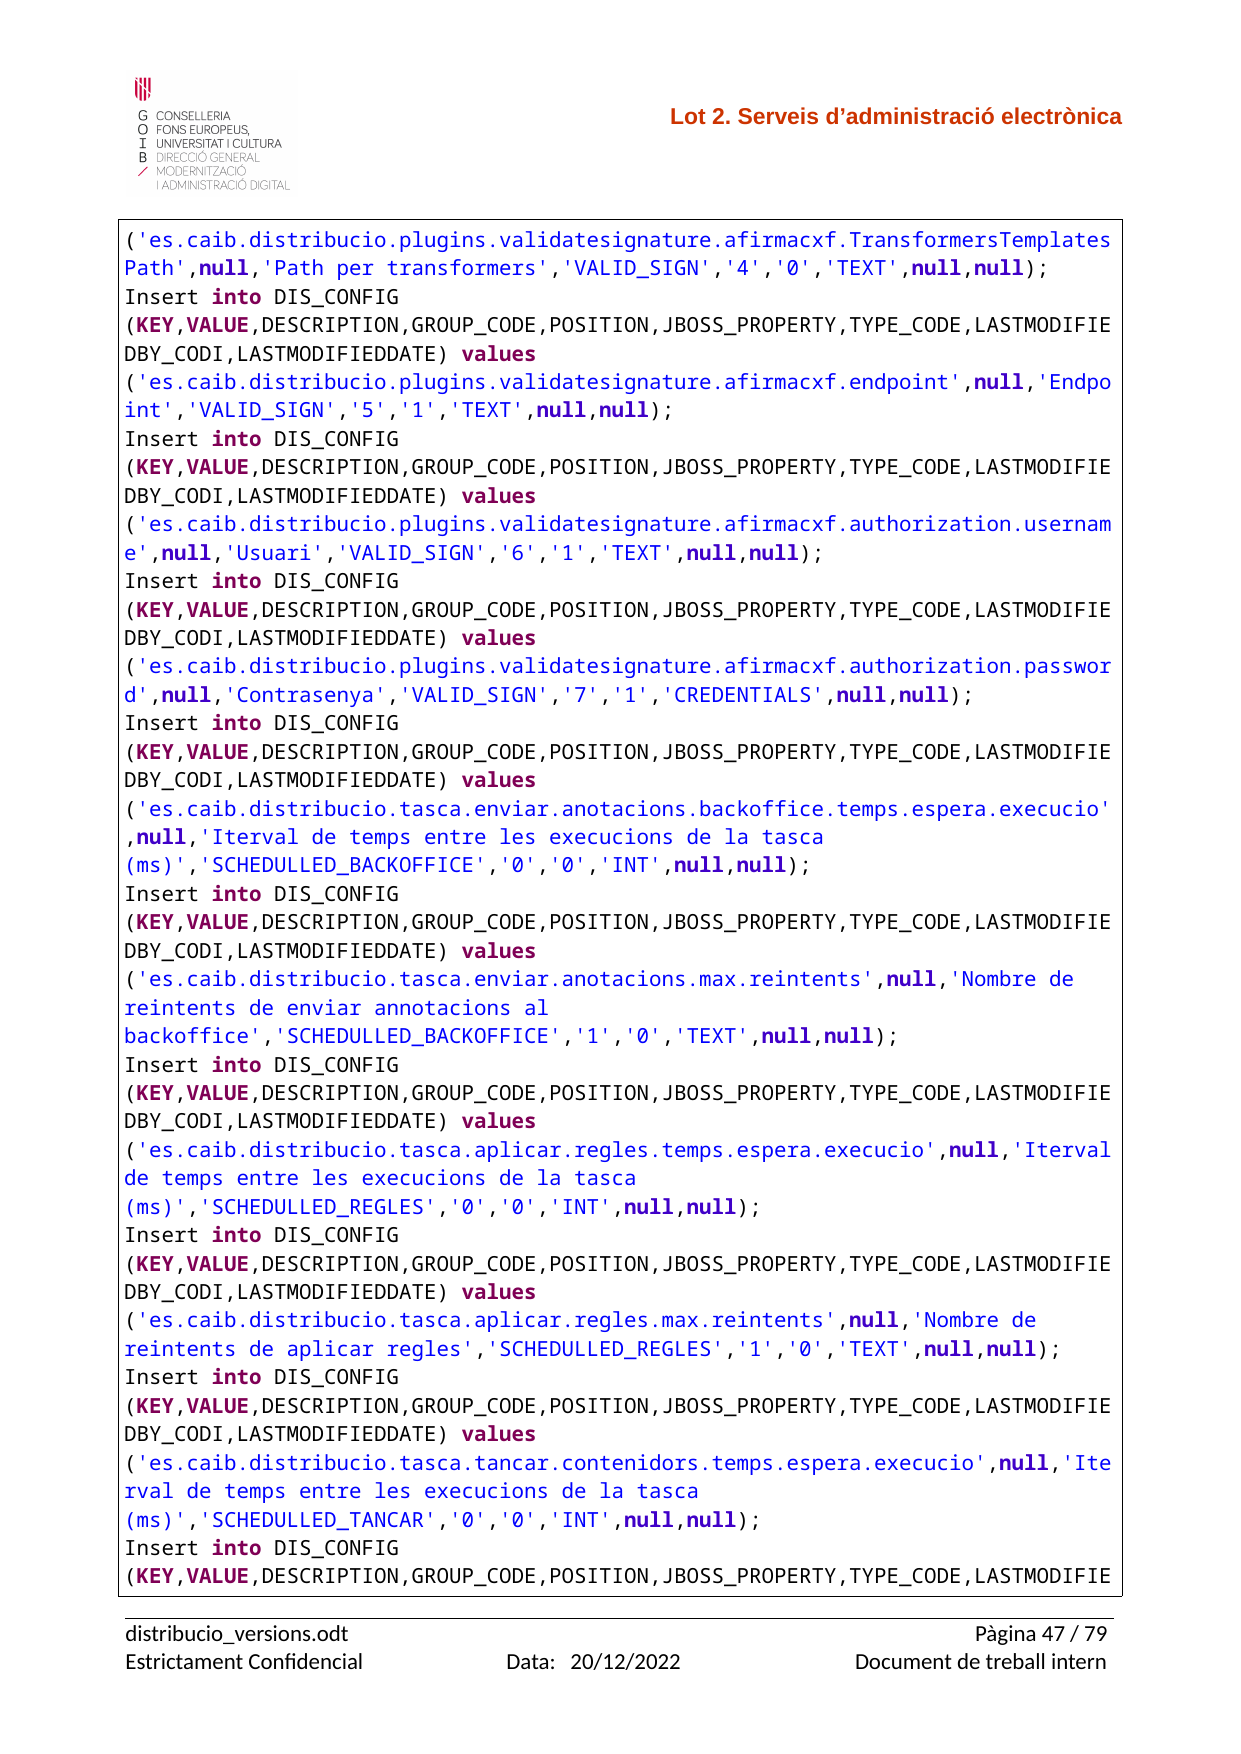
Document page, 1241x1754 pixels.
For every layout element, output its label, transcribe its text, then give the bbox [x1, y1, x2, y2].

picture [126, 70, 299, 197]
table_header ('es.caib.distribucio.plugins.validatesignature.afirmacxf.TransformersTemplatesPath',null,'Path per transformers','VALID_SIGN','4','0','TEXT',null,null); Insert into DIS_CONFIG (KEY,VALUE,DESCRIPTION,GROUP_CODE,POSITION,JBOSS_PROPERTY,TYPE_CODE,LASTMODIFIEDBY_CODI,LASTMODIFIEDDATE) values ('es.caib.distribucio.plugins.validatesignature.afirmacxf.endpoint',null,'Endpoint','VALID_SIGN','5','1','TEXT',null,null); Insert into DIS_CONFIG (KEY,VALUE,DESCRIPTION,GROUP_CODE,POSITION,JBOSS_PROPERTY,TYPE_CODE,LASTMODIFIEDBY_CODI,LASTMODIFIEDDATE) values ('es.caib.distribucio.plugins.validatesignature.afirmacxf.authorization.username',null,'Usuari','VALID_SIGN','6','1','TEXT',null,null); Insert into DIS_CONFIG (KEY,VALUE,DESCRIPTION,GROUP_CODE,POSITION,JBOSS_PROPERTY,TYPE_CODE,LASTMODIFIEDBY_CODI,LASTMODIFIEDDATE) values ('es.caib.distribucio.plugins.validatesignature.afirmacxf.authorization.password',null,'Contrasenya','VALID_SIGN','7','1','CREDENTIALS',null,null); Insert into DIS_CONFIG (KEY,VALUE,DESCRIPTION,GROUP_CODE,POSITION,JBOSS_PROPERTY,TYPE_CODE,LASTMODIFIEDBY_CODI,LASTMODIFIEDDATE) values ('es.caib.distribucio.tasca.enviar.anotacions.backoffice.temps.espera.execucio',null,'Iterval de temps entre les execucions de la tasca (ms)','SCHEDULLED_BACKOFFICE','0','0','INT',null,null); Insert into DIS_CONFIG (KEY,VALUE,DESCRIPTION,GROUP_CODE,POSITION,JBOSS_PROPERTY,TYPE_CODE,LASTMODIFIEDBY_CODI,LASTMODIFIEDDATE) values ('es.caib.distribucio.tasca.enviar.anotacions.max.reintents',null,'Nombre de reintents de enviar annotacions al backoffice','SCHEDULLED_BACKOFFICE','1','0','TEXT',null,null); Insert into DIS_CONFIG (KEY,VALUE,DESCRIPTION,GROUP_CODE,POSITION,JBOSS_PROPERTY,TYPE_CODE,LASTMODIFIEDBY_CODI,LASTMODIFIEDDATE) values ('es.caib.distribucio.tasca.aplicar.regles.temps.espera.execucio',null,'Iterval de temps entre les execucions de la tasca (ms)','SCHEDULLED_REGLES','0','0','INT',null,null); Insert into DIS_CONFIG (KEY,VALUE,DESCRIPTION,GROUP_CODE,POSITION,JBOSS_PROPERTY,TYPE_CODE,LASTMODIFIEDBY_CODI,LASTMODIFIEDDATE) values ('es.caib.distribucio.tasca.aplicar.regles.max.reintents',null,'Nombre de reintents de aplicar regles','SCHEDULLED_REGLES','1','0','TEXT',null,null); Insert into DIS_CONFIG (KEY,VALUE,DESCRIPTION,GROUP_CODE,POSITION,JBOSS_PROPERTY,TYPE_CODE,LASTMODIFIEDBY_CODI,LASTMODIFIEDDATE) values ('es.caib.distribucio.tasca.tancar.contenidors.temps.espera.execucio',null,'Iterval de temps entre les execucions de la tasca (ms)','SCHEDULLED_TANCAR','0','0','INT',null,null); Insert into DIS_CONFIG (KEY,VALUE,DESCRIPTION,GROUP_CODE,POSITION,JBOSS_PROPERTY,TYPE_CODE,LASTMODIFIE [119, 220, 1122, 1596]
